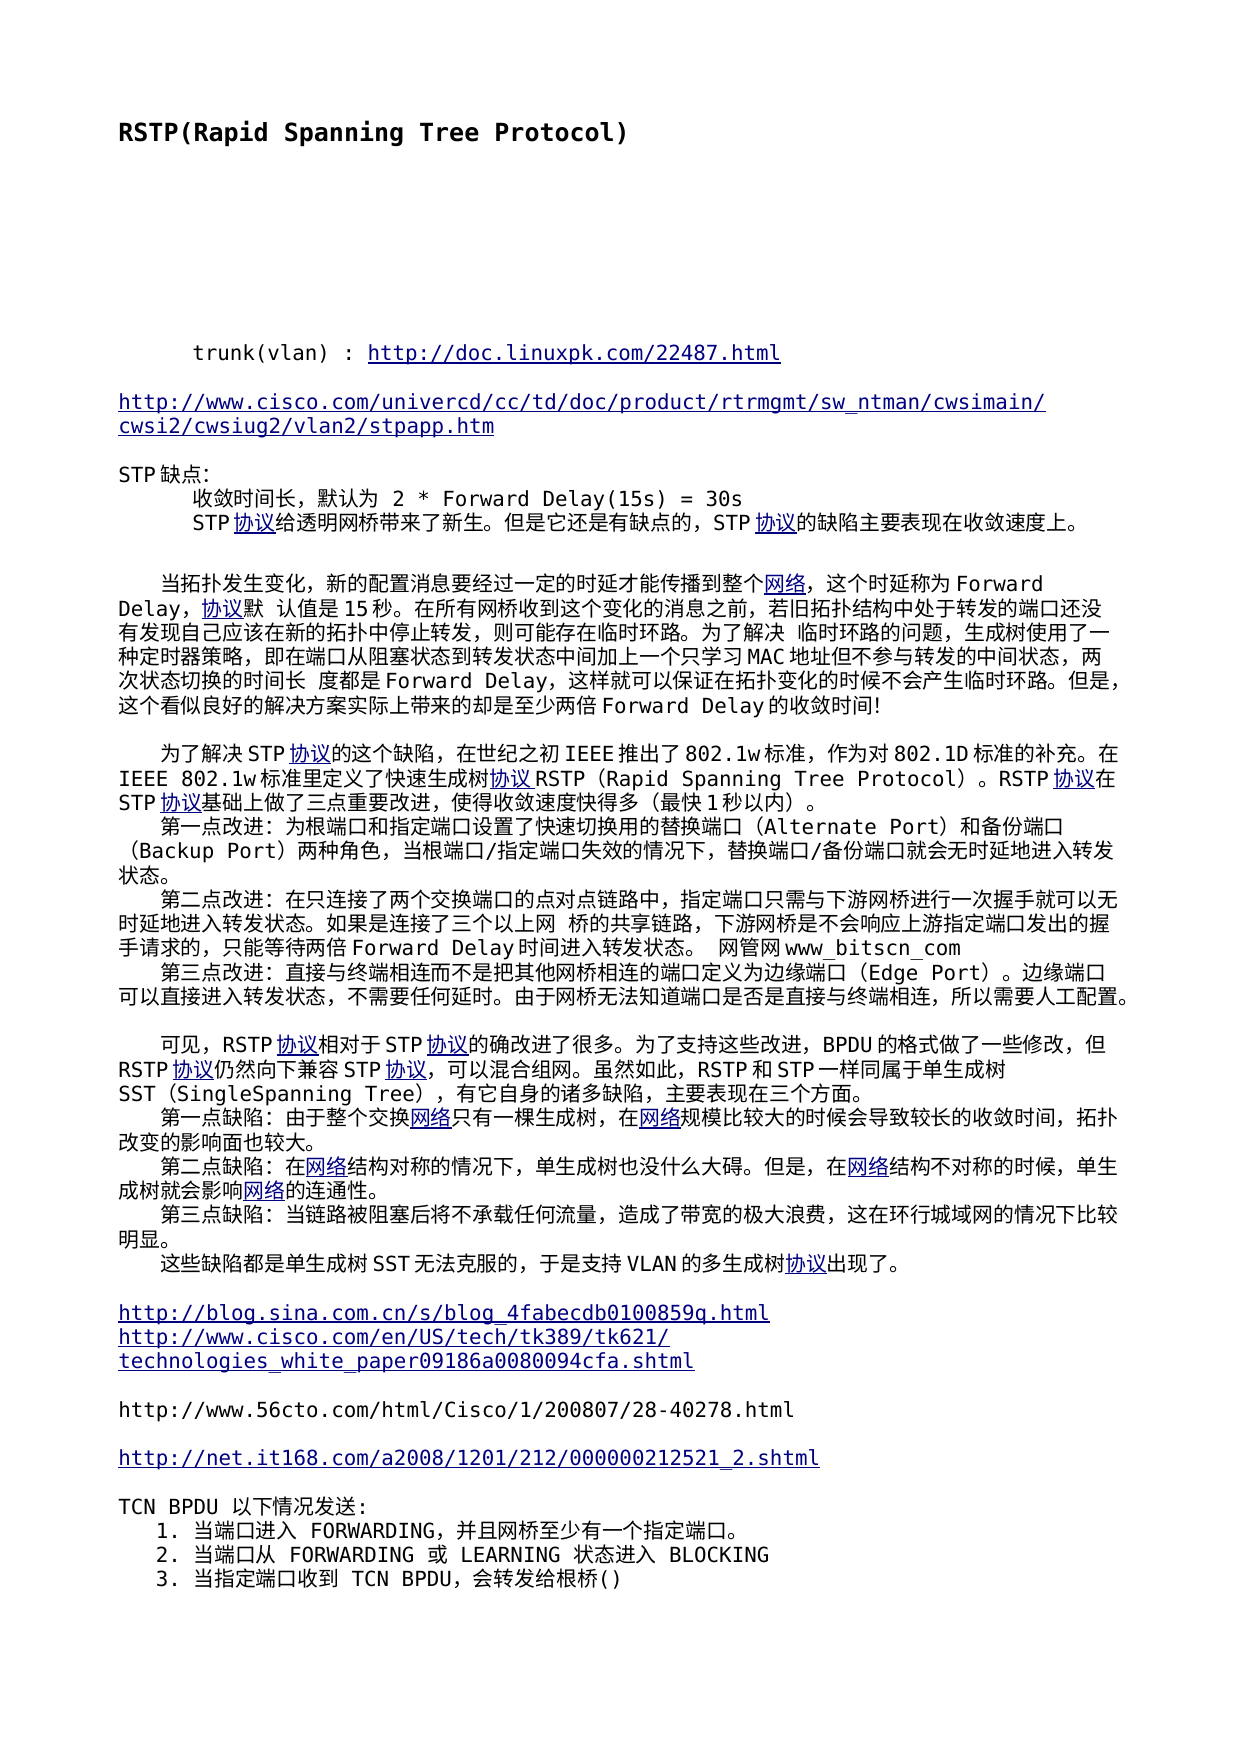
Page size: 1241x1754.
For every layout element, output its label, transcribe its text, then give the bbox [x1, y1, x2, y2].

text 第二点缺陷：在网络结构对称的情况下，单生成树也没什么大碍。但是，在网络结构不对称的时候，单生成树就会影响网络的连通性。 网管下载dl.bitscn.com [118, 1155, 1122, 1203]
text http://www.56cto.com/html/Cisco/1/200807/28-40278.html [118, 1398, 1122, 1422]
text 第三点改进：直接与终端相连而不是把其他网桥相连的端口定义为边缘端口（Edge Port）。边缘端口可以直接进入转发状态，不需要任何延时。由于网桥无法知道端口是否是直接与终端相连，所以需要人工配置。 [118, 961, 1122, 1033]
text http://net.it168.com/a2008/1201/212/000000212521_2.shtml [118, 1446, 1122, 1470]
text 第二点改进：在只连接了两个交换端口的点对点链路中，指定端口只需与下游网桥进行一次握手就可以无时延地进入转发状态。如果是连接了三个以上网 桥的共享链路，下游网桥是不会响应上游指定端口发出的握手请求的，只能等待两倍Forward Delay时间进入转发状态。 网管网www_bitscn_com [118, 888, 1122, 961]
text 当拓扑发生变化，新的配置消息要经过一定的时延才能传播到整个网络，这个时延称为Forward Delay，协议默 认值是15秒。在所有网桥收到这个变化的消息之前，若旧拓扑结构中处于转发的端口还没有发现自己应该在新的拓扑中停止转发，则可能存在临时环路。为了解决 临时环路的问题，生成树使用了一种定时器策略，即在端口从阻塞状态到转发状态中间加上一个只学习MAC地址但不参与转发的中间状态，两次状态切换的时间长 度都是Forward Delay，这样就可以保证在拓扑变化的时候不会产生临时环路。但是，这个看似良好的解决方案实际上带来的却是至少两倍Forward Delay的收敛时间！ [118, 572, 1122, 718]
text 可见，RSTP协议相对于STP协议的确改进了很多。为了支持这些改进，BPDU的格式做了一些修改，但RSTP协议仍然向下兼容STP协议，可以混合组网。虽然如此，RSTP和STP一样同属于单生成树SST（SingleSpanning Tree），有它自身的诸多缺陷，主要表现在三个方面。 网管联盟bitsCN@com [118, 1033, 1122, 1106]
text 收敛时间长，默认为 2 * Forward Delay(15s) = 30s [118, 487, 1122, 511]
text trunk(vlan) : http://doc.linuxpk.com/22487.html [118, 341, 1122, 366]
text 第一点缺陷：由于整个交换网络只有一棵生成树，在网络规模比较大的时候会导致较长的收敛时间，拓扑改变的影响面也较大。 网管网www.bitscn.com [118, 1106, 1122, 1155]
list 当端口从 FORWARDING 或 LEARNING 状态进入 BLOCKING [156, 1543, 1122, 1567]
text 第三点缺陷：当链路被阻塞后将不承载任何流量，造成了带宽的极大浪费，这在环行城域网的情况下比较明显。 [118, 1203, 1122, 1252]
text http://blog.sina.com.cn/s/blog_4fabecdb0100859q.html [118, 1301, 1122, 1325]
list 当端口进入 FORWARDING，并且网桥至少有一个指定端口。 [156, 1519, 1122, 1543]
text STP协议给透明网桥带来了新生。但是它还是有缺点的，STP协议的缺陷主要表现在收敛速度上。 网管u家u.bitscn@com [118, 511, 1122, 560]
text http://www.cisco.com/en/US/tech/tk389/tk621/technologies_white_paper09186a0080094cfa.shtml [118, 1325, 1122, 1373]
text STP缺点： [118, 463, 1122, 487]
text 为了解决STP协议的这个缺陷，在世纪之初IEEE推出了802.1w标准，作为对802.1D标准的补充。在IEEE 802.1w标准里定义了快速生成树协议RSTP（Rapid Spanning Tree Protocol）。RSTP协议在STP协议基础上做了三点重要改进，使得收敛速度快得多（最快1秒以内）。 网管网www.bitscn.com [118, 742, 1122, 815]
text 这些缺陷都是单生成树SST无法克服的，于是支持VLAN的多生成树协议出现了。 [118, 1252, 1122, 1276]
text RSTP(Rapid Spanning Tree Protocol) [118, 118, 1122, 147]
text 第一点改进：为根端口和指定端口设置了快速切换用的替换端口（Alternate Port）和备份端口（Backup Port）两种角色，当根端口/指定端口失效的情况下，替换端口/备份端口就会无时延地进入转发状态。 [118, 815, 1122, 888]
text http://www.cisco.com/univercd/cc/td/doc/product/rtrmgmt/sw_ntman/cwsimain/cwsi2/cwsiug2/vlan2/stpapp.htm [118, 390, 1122, 438]
text TCN BPDU 以下情况发送: [118, 1495, 1122, 1519]
list 当指定端口收到 TCN BPDU，会转发给根桥() [156, 1567, 1122, 1592]
